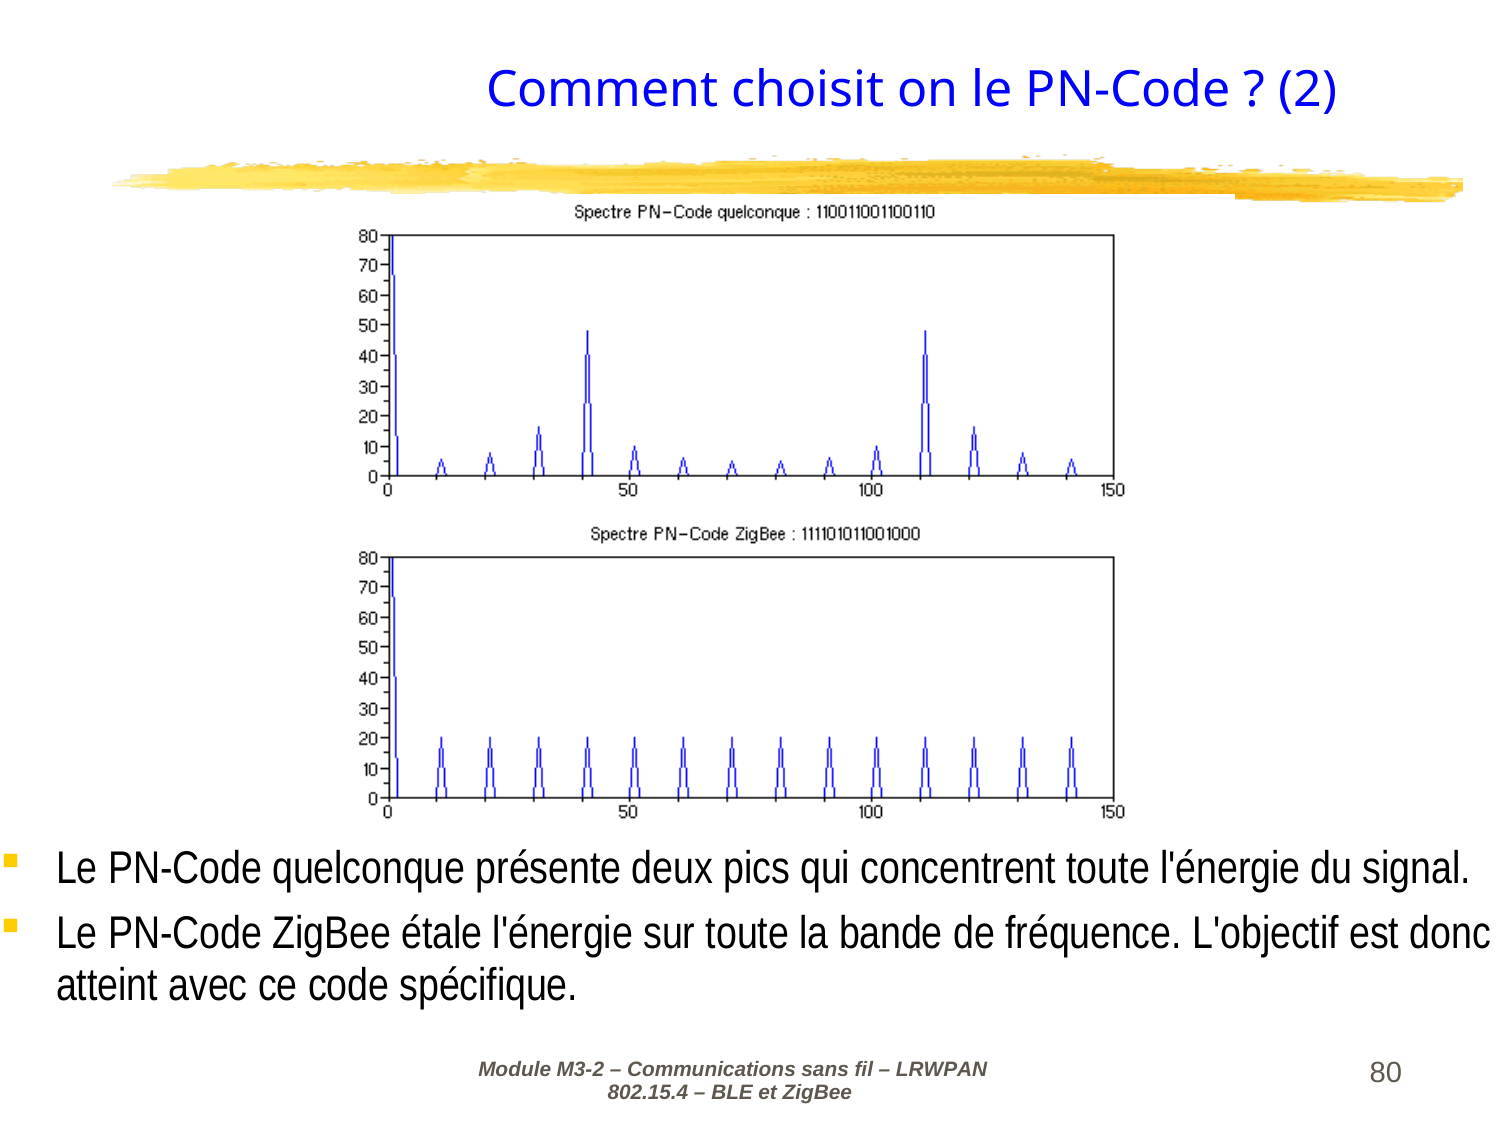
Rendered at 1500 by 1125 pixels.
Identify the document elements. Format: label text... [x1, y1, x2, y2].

title Comment choisit on le PN-Code ? (2) [62, 37, 1338, 138]
picture [112, 149, 1463, 838]
list Le PN-Code quelconque présente deux pics qui concentrent toute l'énergie du signal. Le PN-Code ZigBee étale l'énergie sur toute la bande de fréquence. L'objectif est donc atteint avec ce code spécifique. [0, 840, 1500, 1012]
